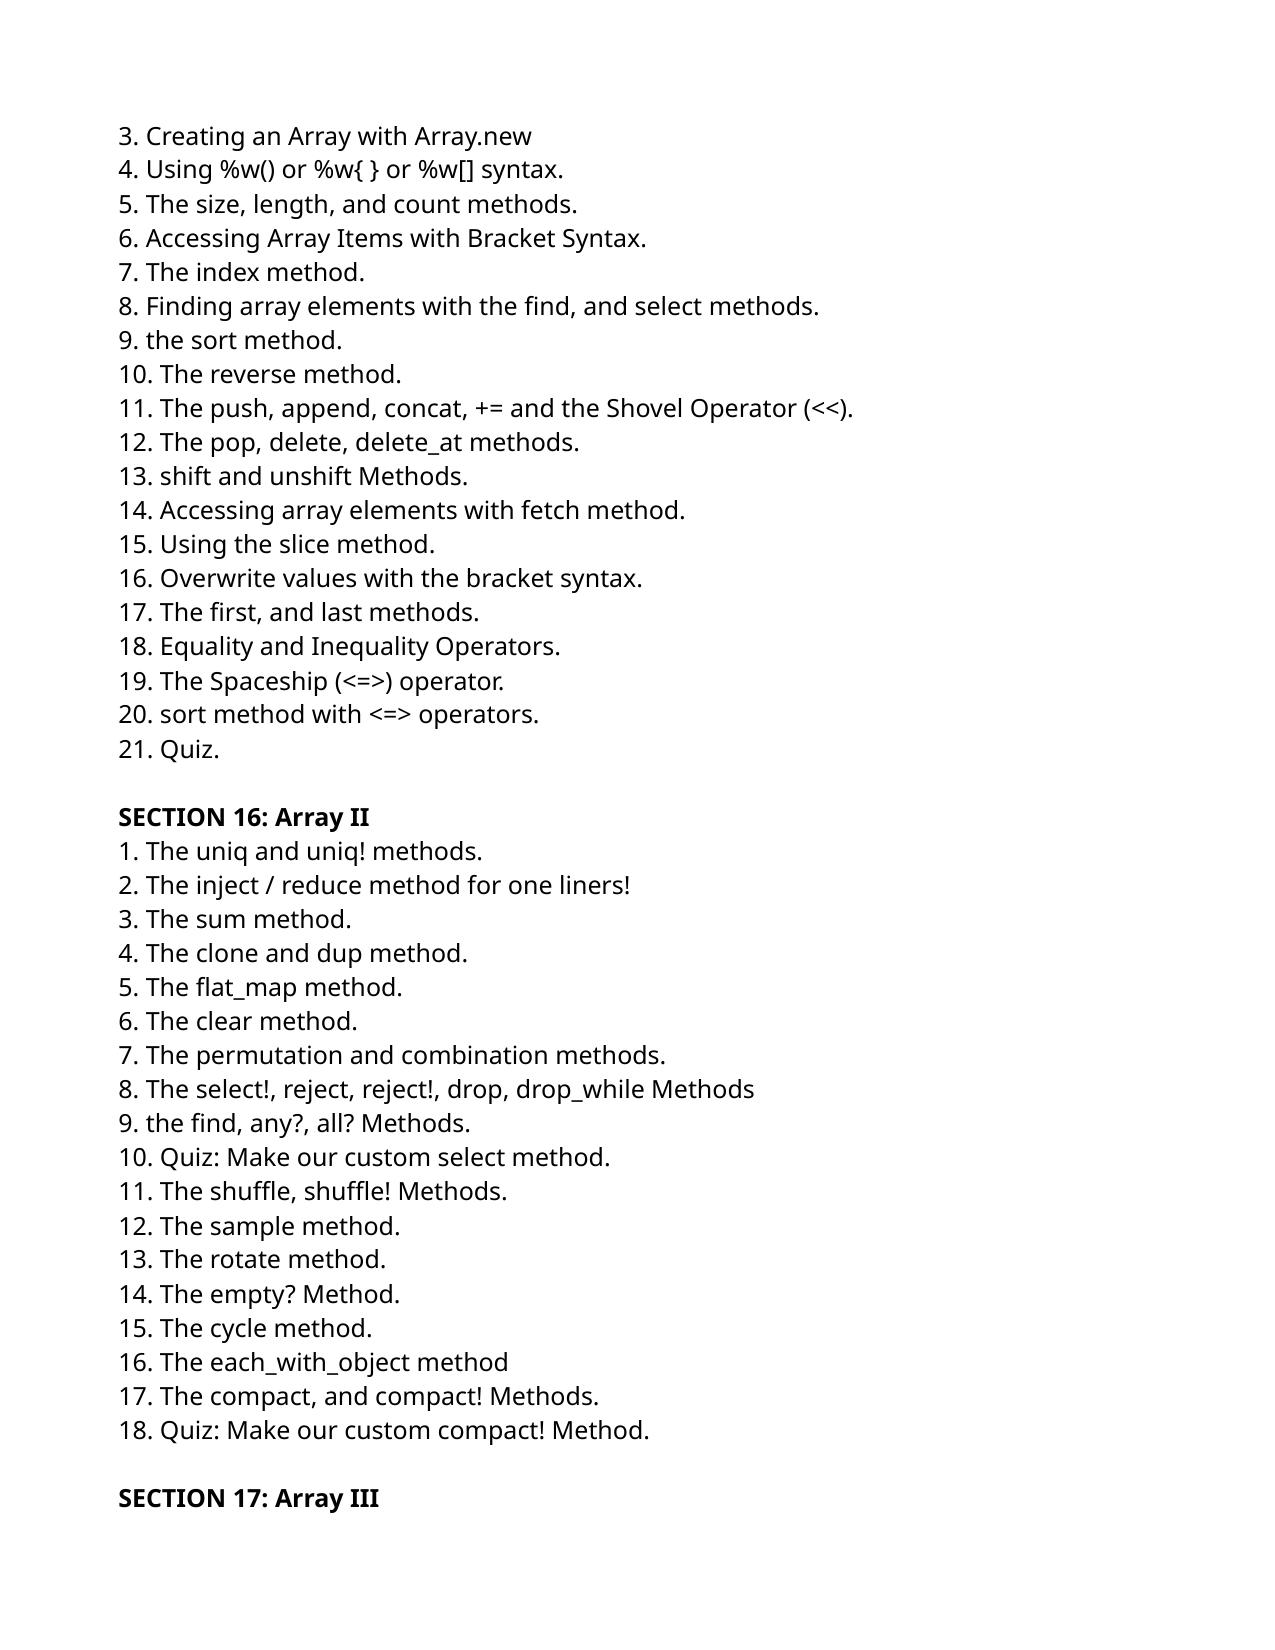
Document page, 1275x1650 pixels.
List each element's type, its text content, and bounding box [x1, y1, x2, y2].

text 3. Creating an Array with Array.new [118, 118, 1157, 152]
text 5. The flat_map method. [118, 970, 1157, 1004]
text 16. The each_with_object method [118, 1344, 1157, 1378]
text 17. The first, and last methods. [118, 595, 1157, 629]
text 16. Overwrite values with the bracket syntax. [118, 561, 1157, 595]
text 17. The compact, and compact! Methods. [118, 1378, 1157, 1412]
text 6. Accessing Array Items with Bracket Syntax. [118, 220, 1157, 254]
text 15. Using the slice method. [118, 527, 1157, 561]
text 6. The clear method. [118, 1004, 1157, 1038]
text 14. The empty? Method. [118, 1276, 1157, 1310]
text 11. The shuffle, shuffle! Methods. [118, 1174, 1157, 1208]
text 12. The pop, delete, delete_at methods. [118, 425, 1157, 459]
text 12. The sample method. [118, 1208, 1157, 1242]
text 14. Accessing array elements with fetch method. [118, 493, 1157, 527]
text SECTION 17: Array III [118, 1481, 1157, 1515]
text 8. The select!, reject, reject!, drop, drop_while Methods [118, 1072, 1157, 1106]
text 18. Quiz: Make our custom compact! Method. [118, 1412, 1157, 1447]
text 9. the find, any?, all? Methods. [118, 1106, 1157, 1140]
text 20. sort method with <=> operators. [118, 697, 1157, 731]
text 19. The Spaceship (<=>) operator. [118, 663, 1157, 697]
text 13. shift and unshift Methods. [118, 459, 1157, 493]
text 8. Finding array elements with the find, and select methods. [118, 288, 1157, 322]
text 5. The size, length, and count methods. [118, 186, 1157, 220]
text 18. Equality and Inequality Operators. [118, 629, 1157, 663]
text 2. The inject / reduce method for one liners! [118, 867, 1157, 902]
text 13. The rotate method. [118, 1242, 1157, 1276]
text 7. The index method. [118, 254, 1157, 288]
text 4. The clone and dup method. [118, 936, 1157, 970]
text 15. The cycle method. [118, 1310, 1157, 1344]
text 10. Quiz: Make our custom select method. [118, 1140, 1157, 1174]
text 21. Quiz. [118, 731, 1157, 765]
text SECTION 16: Array II 1. The uniq and uniq! methods. [118, 799, 1157, 867]
text 10. The reverse method. [118, 357, 1157, 391]
text 9. the sort method. [118, 322, 1157, 357]
text 11. The push, append, concat, += and the Shovel Operator (<<). [118, 391, 1157, 425]
text 7. The permutation and combination methods. [118, 1038, 1157, 1072]
text 4. Using %w() or %w{ } or %w[] syntax. [118, 152, 1157, 186]
text 3. The sum method. [118, 902, 1157, 936]
